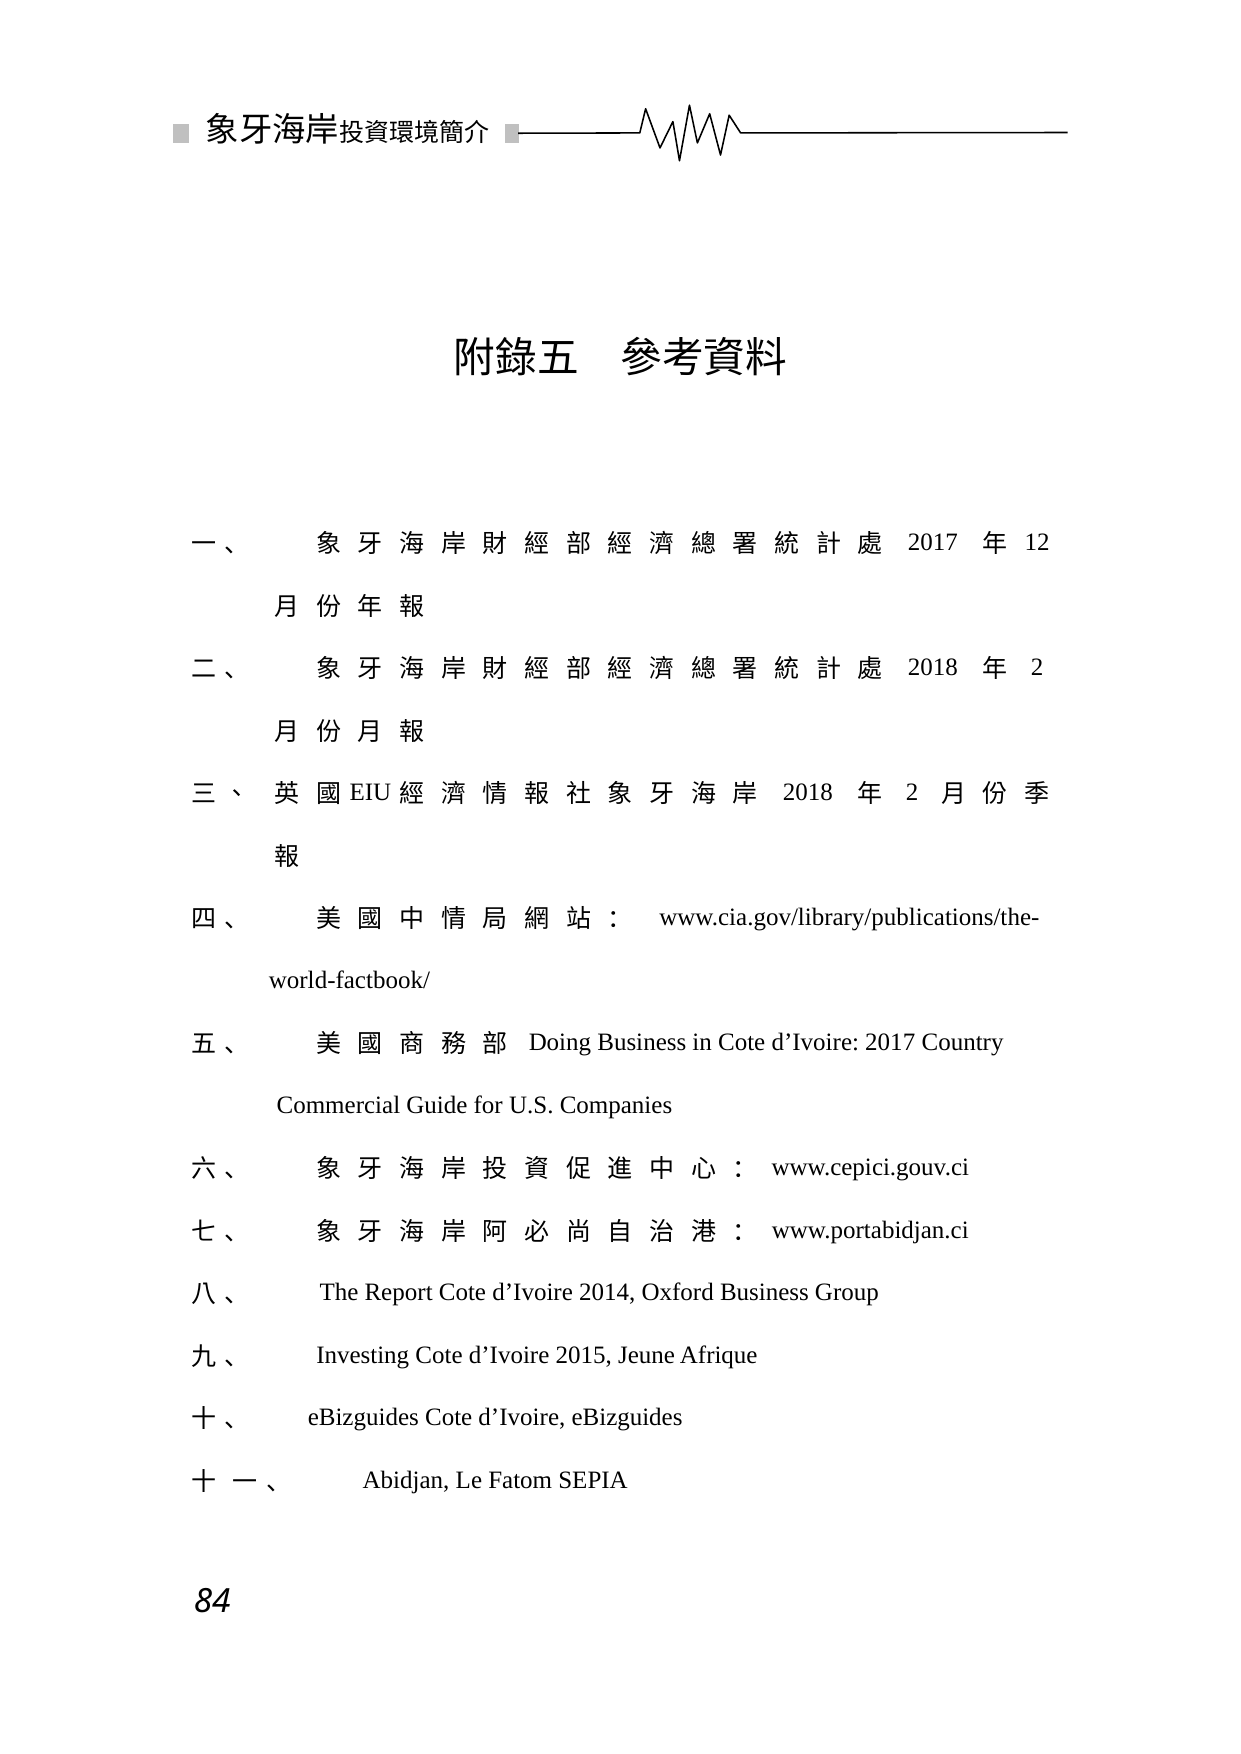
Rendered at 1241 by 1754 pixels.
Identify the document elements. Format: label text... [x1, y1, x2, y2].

text 八、 The Report Cote d’Ivoire 2014, Oxford Business Group [183, 1250, 1058, 1313]
text 五、 美國商務部Doing Business in Cote d’Ivoire: 2017 Country Commercial Guide for U.S. Companies [183, 1000, 1058, 1125]
text 六、 象牙海岸投資促進中心：www.cepici.gouv.ci [183, 1125, 1058, 1188]
text 一、 象牙海岸財經部經濟總署統計處2017年12月份年報 [183, 500, 1058, 625]
text 十一、 Abidjan, Le Fatom SEPIA [183, 1438, 1058, 1500]
text 二、 象牙海岸財經部經濟總署統計處2018年2月份月報 [183, 625, 1058, 750]
text 三、英國EIU經濟情報社象牙海岸2018年2月份季報 [183, 750, 1058, 875]
text 十、 eBizguides Cote d’Ivoire, eBizguides [183, 1375, 1058, 1438]
text 四、 美國中情局網站：www.cia.gov/library/publications/the-world-factbook/ [183, 875, 1058, 1000]
text 附錄五 參考資料 [183, 313, 1058, 375]
text 九、 Investing Cote d’Ivoire 2015, Jeune Afrique [183, 1313, 1058, 1375]
text 七、 象牙海岸阿必尚自治港：www.portabidjan.ci [183, 1188, 1058, 1250]
